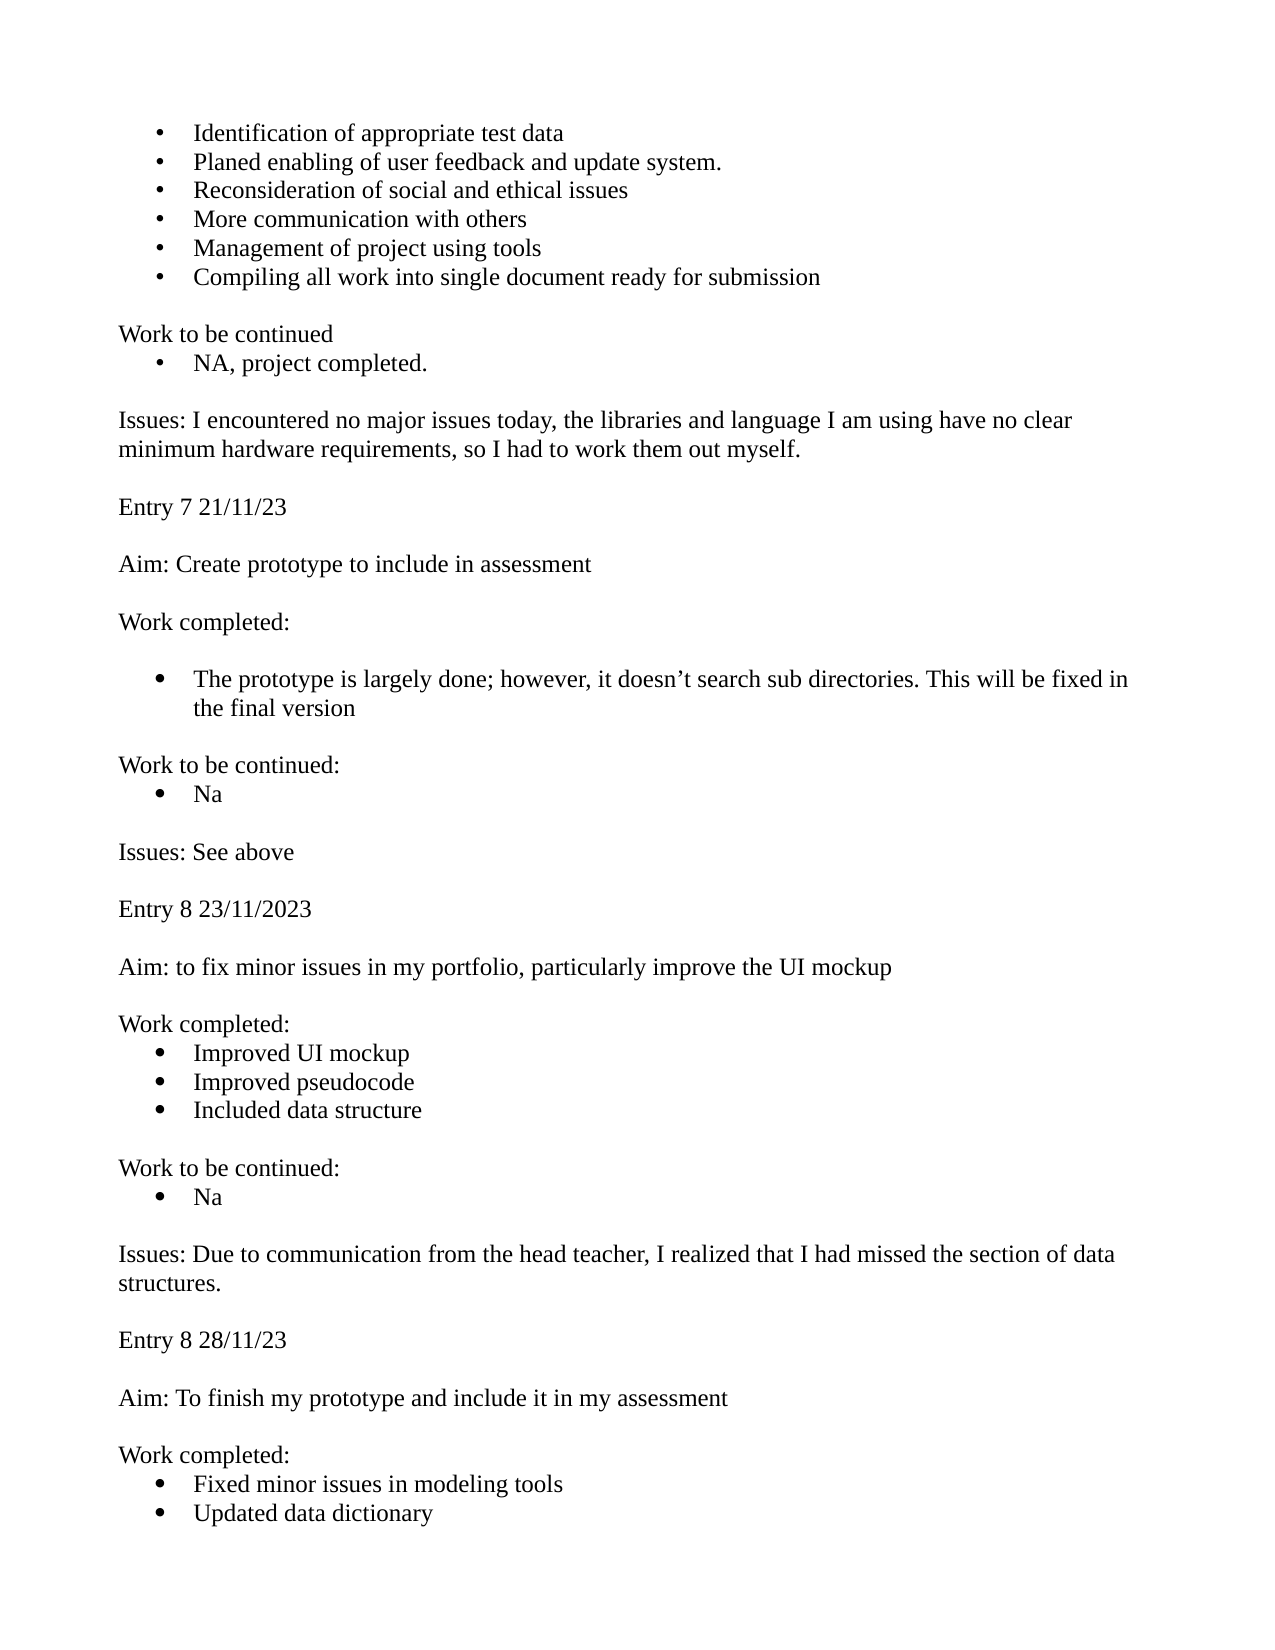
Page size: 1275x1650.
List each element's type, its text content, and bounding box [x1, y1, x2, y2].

list NA, project completed. [156, 348, 1157, 377]
text Work completed: [118, 1009, 1157, 1038]
list The prototype is largely done; however, it doesn’t search sub directories. This will be fixed in the final version [156, 664, 1157, 722]
list Included data structure [156, 1096, 1157, 1124]
list More communication with others [156, 204, 1157, 233]
list Improved UI mockup [156, 1038, 1157, 1067]
text Work to be continued: [118, 1153, 1157, 1182]
list Fixed minor issues in modeling tools [156, 1469, 1157, 1498]
list Reconsideration of social and ethical issues [156, 176, 1157, 204]
text Entry 7 21/11/23 [118, 492, 1157, 521]
text Aim: To finish my prototype and include it in my assessment [118, 1383, 1157, 1412]
list Na [156, 1182, 1157, 1211]
text Work to be continued [118, 319, 1157, 348]
text Entry 8 23/11/2023 [118, 894, 1157, 923]
list Management of project using tools [156, 233, 1157, 262]
list Planed enabling of user feedback and update system. [156, 147, 1157, 176]
text Work completed: [118, 1441, 1157, 1469]
list Updated data dictionary [156, 1498, 1157, 1527]
text Issues: I encountered no major issues today, the libraries and language I am using have no clear minimum hardware requirements, so I had to work them out myself. [118, 406, 1157, 463]
list Na [156, 779, 1157, 808]
text Work to be continued: [118, 751, 1157, 779]
text Issues: See above [118, 837, 1157, 866]
text Aim: Create prototype to include in assessment [118, 549, 1157, 578]
list Compiling all work into single document ready for submission [156, 262, 1157, 291]
list Improved pseudocode [156, 1067, 1157, 1096]
text Entry 8 28/11/23 [118, 1326, 1157, 1354]
text Work completed: [118, 607, 1157, 636]
list Identification of appropriate test data [156, 118, 1157, 147]
text Issues: Due to communication from the head teacher, I realized that I had missed the section of data structures. [118, 1239, 1157, 1297]
text Aim: to fix minor issues in my portfolio, particularly improve the UI mockup [118, 952, 1157, 981]
